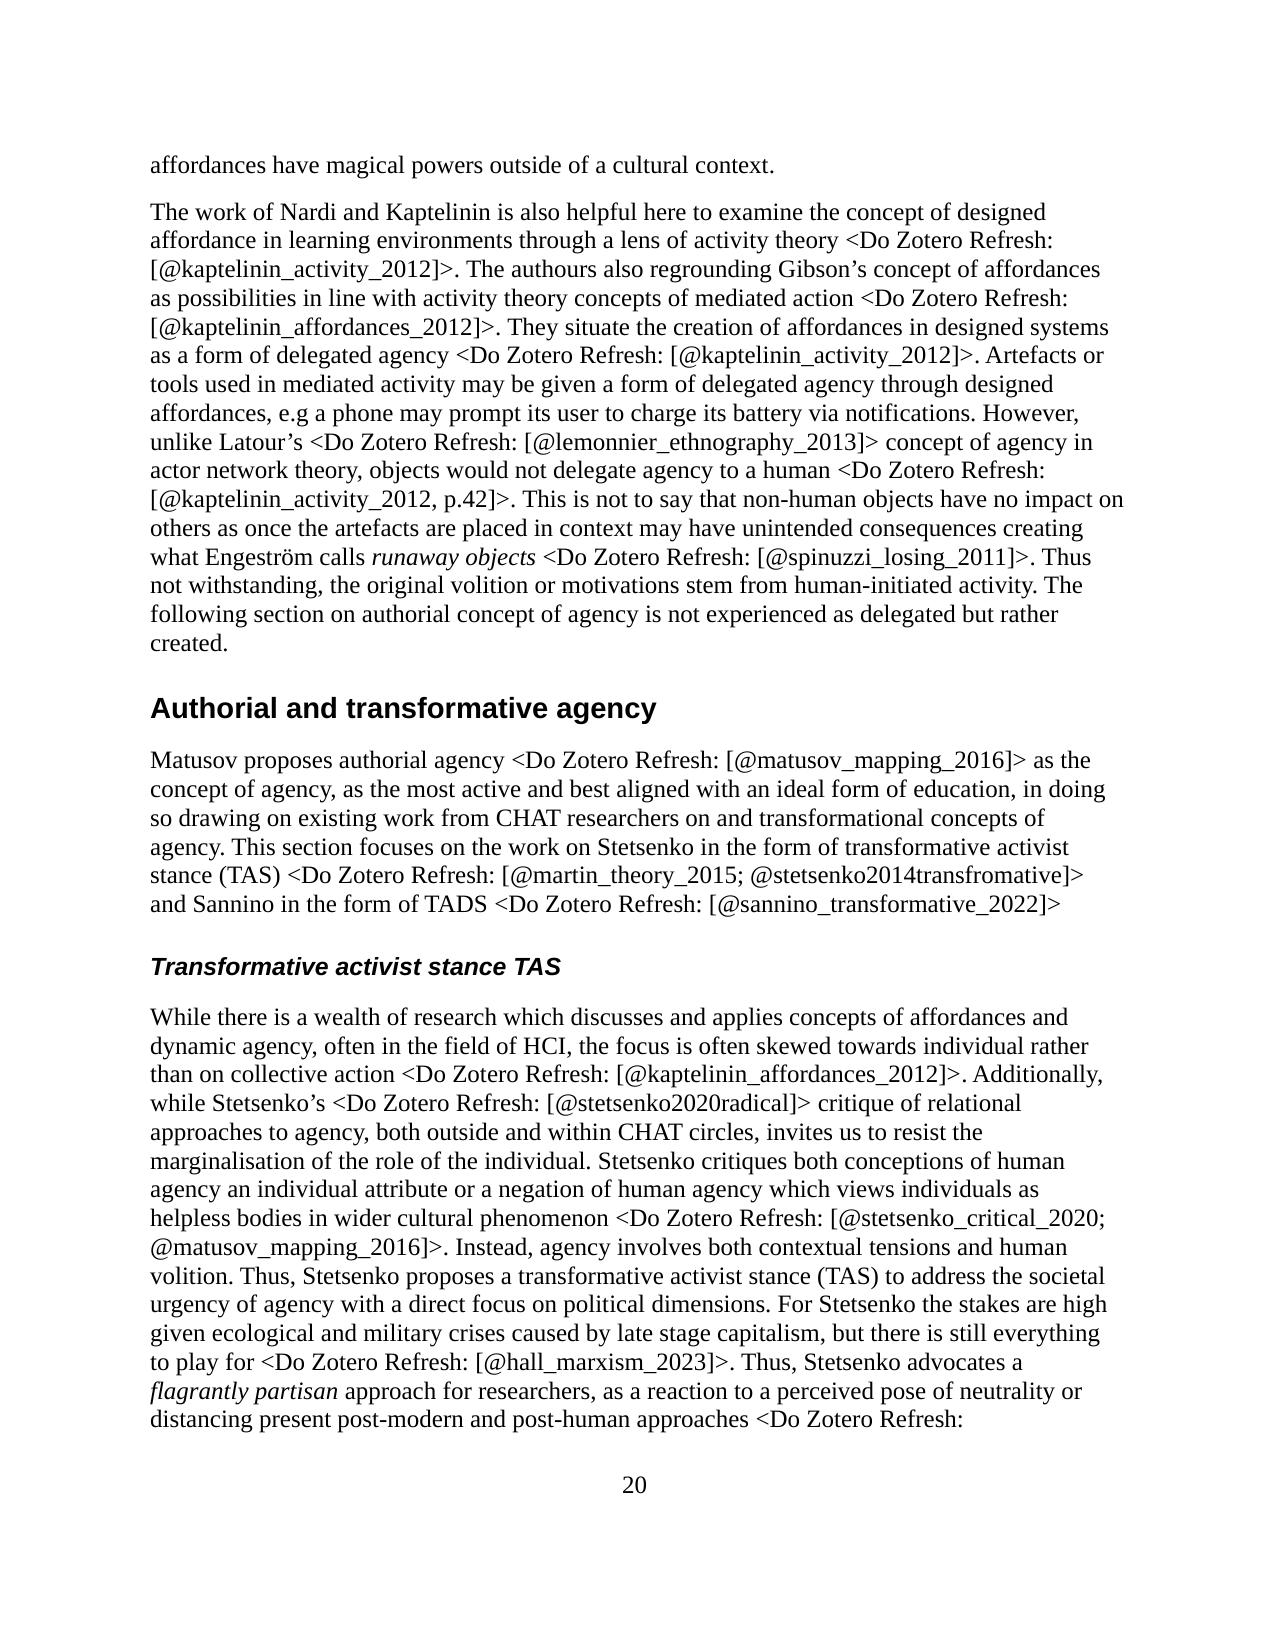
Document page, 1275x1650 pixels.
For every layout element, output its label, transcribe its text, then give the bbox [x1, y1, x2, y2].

subtitle Transformative activist stance TAS [150, 952, 1125, 981]
subtitle Authorial and transformative agency [150, 691, 1125, 724]
text While there is a wealth of research which discusses and applies concepts of affordances and dynamic agency, often in the field of HCI, the focus is often skewed towards individual rather than on collective action <Do Zotero Refresh: [@kaptelinin_affordances_2012]>. Additionally, while Stetsenko’s <Do Zotero Refresh: [@stetsenko2020radical]> critique of relational approaches to agency, both outside and within CHAT circles, invites us to resist the marginalisation of the role of the individual. Stetsenko critiques both conceptions of human agency an individual attribute or a negation of human agency which views individuals as helpless bodies in wider cultural phenomenon <Do Zotero Refresh: [@stetsenko_critical_2020; @matusov_mapping_2016]>. Instead, agency involves both contextual tensions and human volition. Thus, Stetsenko proposes a transformative activist stance (TAS) to address the societal urgency of agency with a direct focus on political dimensions. For Stetsenko the stakes are high given ecological and military crises caused by late stage capitalism, but there is still everything to play for <Do Zotero Refresh: [@hall_marxism_2023]>. Thus, Stetsenko advocates a flagrantly partisan approach for researchers, as a reaction to a perceived pose of neutrality or distancing present post-modern and post-human approaches <Do Zotero Refresh: [150, 1002, 1125, 1433]
text Matusov proposes authorial agency <Do Zotero Refresh: [@matusov_mapping_2016]> as the concept of agency, as the most active and best aligned with an ideal form of education, in doing so drawing on existing work from CHAT researchers on and transformational concepts of agency. This section focuses on the work on Stetsenko in the form of transformative activist stance (TAS) <Do Zotero Refresh: [@martin_theory_2015; @stetsenko2014transfromative]> and Sannino in the form of TADS <Do Zotero Refresh: [@sannino_transformative_2022]> [150, 746, 1125, 918]
text affordances have magical powers outside of a cultural context. [150, 150, 1125, 179]
text The work of Nardi and Kaptelinin is also helpful here to examine the concept of designed affordance in learning environments through a lens of activity theory <Do Zotero Refresh: [@kaptelinin_activity_2012]>. The authours also regrounding Gibson’s concept of affordances as possibilities in line with activity theory concepts of mediated action <Do Zotero Refresh: [@kaptelinin_affordances_2012]>. They situate the creation of affordances in designed systems as a form of delegated agency <Do Zotero Refresh: [@kaptelinin_activity_2012]>. Artefacts or tools used in mediated activity may be given a form of delegated agency through designed affordances, e.g a phone may prompt its user to charge its battery via notifications. However, unlike Latour’s <Do Zotero Refresh: [@lemonnier_ethnography_2013]> concept of agency in actor network theory, objects would not delegate agency to a human <Do Zotero Refresh: [@kaptelinin_activity_2012, p.42]>. This is not to say that non-human objects have no impact on others as once the artefacts are placed in context may have unintended consequences creating what Engeström calls runaway objects <Do Zotero Refresh: [@spinuzzi_losing_2011]>. Thus not withstanding, the original volition or motivations stem from human-initiated activity. The following section on authorial concept of agency is not experienced as delegated but rather created. [150, 197, 1125, 657]
